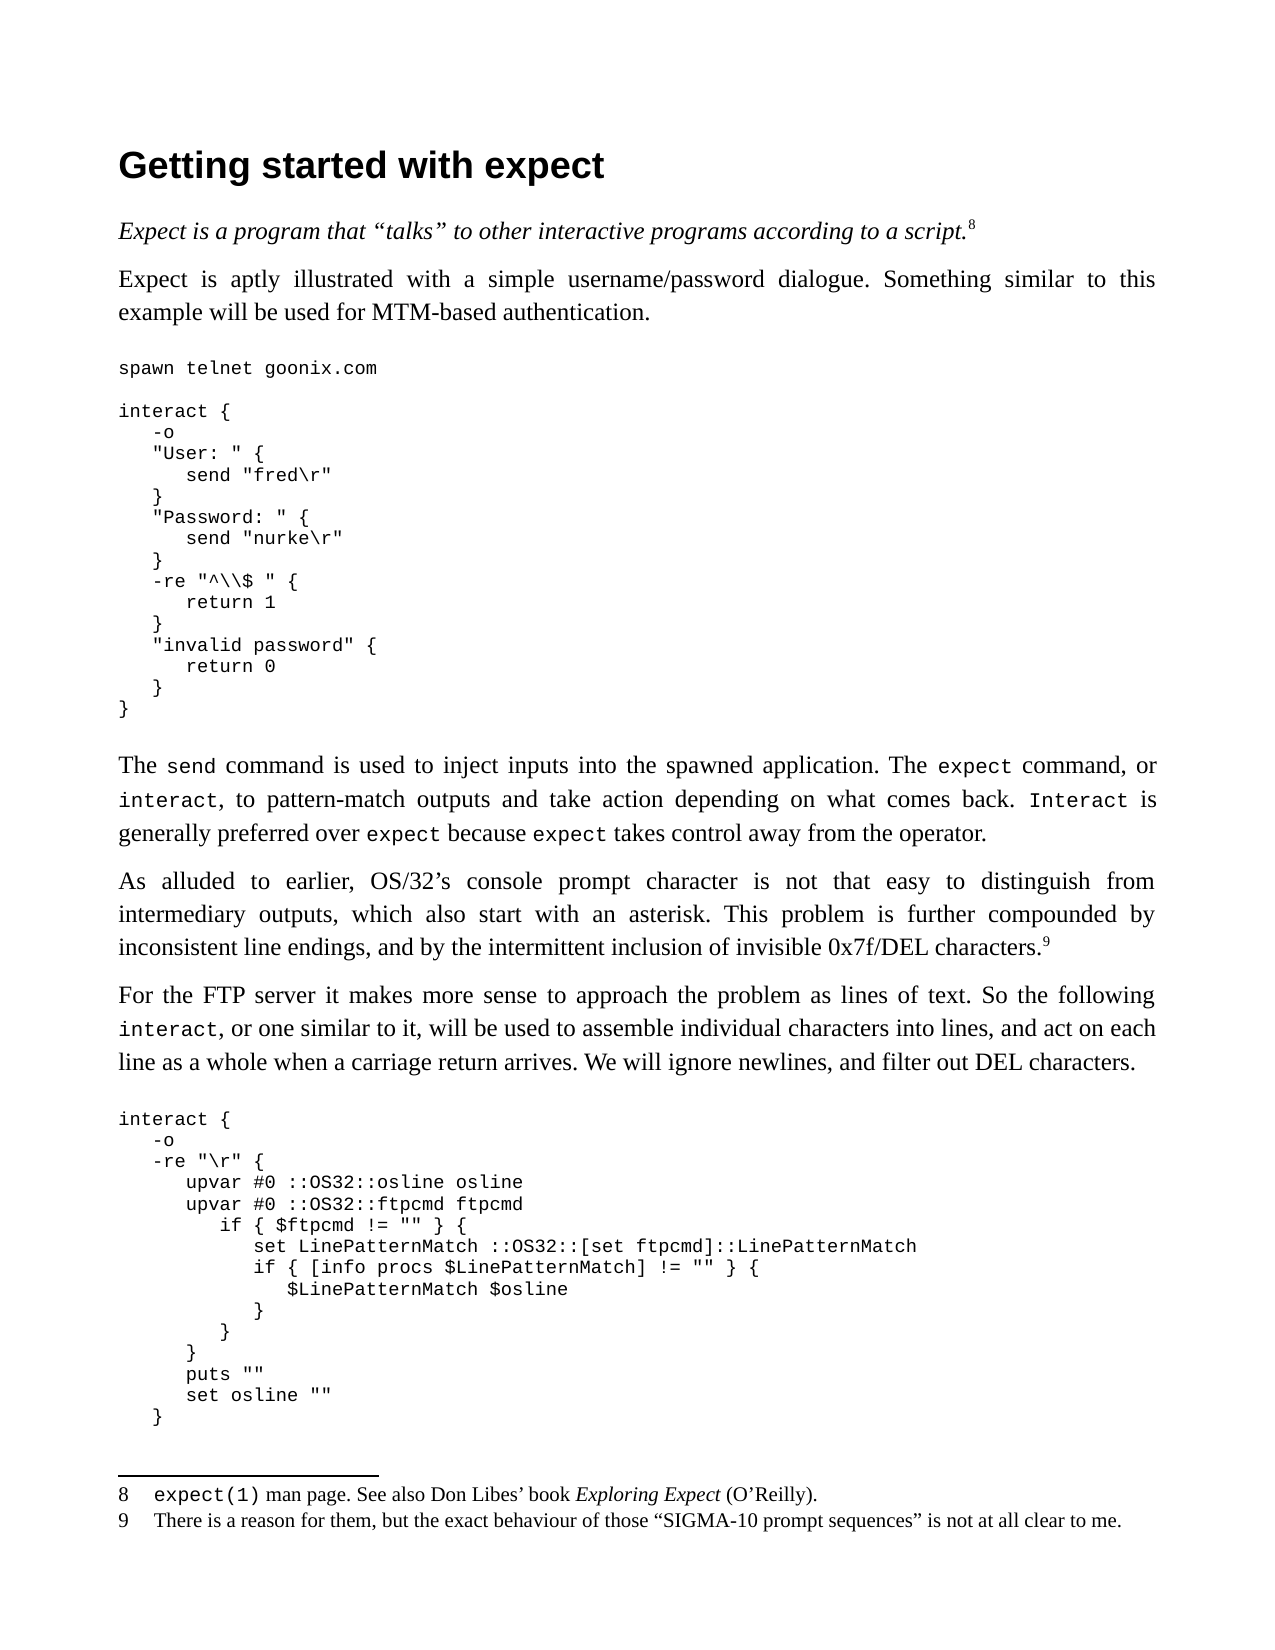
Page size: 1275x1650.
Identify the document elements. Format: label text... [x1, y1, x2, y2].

text interact { [118, 1109, 1157, 1131]
text } [118, 487, 1157, 508]
text } [118, 678, 1157, 699]
text Expect is a program that “talks” to other interactive programs according to a script. [118, 216, 1157, 245]
text return 1 [118, 593, 1157, 614]
text return 0 [118, 657, 1157, 678]
text } [118, 1322, 1157, 1343]
text Expect is aptly illustrated with a simple username/password dialogue. Something similar to this example will be used for MTM-based authentication. [118, 264, 1157, 325]
text There is a reason for them, but the exact behaviour of those “SIGMA-10 prompt sequences” is not at all clear to me. [118, 1508, 1157, 1532]
text send "nurke\r" [118, 529, 1157, 550]
text $LinePatternMatch $osline [118, 1279, 1157, 1301]
text -o [118, 423, 1157, 444]
text "User: " { [118, 444, 1157, 465]
text -o [118, 1131, 1157, 1152]
text As alluded to earlier, OS/32’s console prompt character is not that easy to distinguish from intermediary outputs, which also start with an asterisk. This problem is further compounded by inconsistent line endings, and by the intermittent inclusion of invisible 0x7f/DEL characters. [118, 866, 1157, 961]
text -re "\r" { [118, 1152, 1157, 1173]
text if { $ftpcmd != "" } { [118, 1216, 1157, 1237]
text -re "^\\$ " { [118, 572, 1157, 593]
text "Password: " { [118, 508, 1157, 529]
text } [118, 699, 1157, 720]
text spawn telnet goonix.com [118, 359, 1157, 380]
text upvar #0 ::OS32::ftpcmd ftpcmd [118, 1194, 1157, 1216]
text } [118, 1301, 1157, 1322]
text send "fred\r" [118, 465, 1157, 487]
text } [118, 1407, 1157, 1428]
text upvar #0 ::OS32::osline osline [118, 1173, 1157, 1194]
text set LinePatternMatch ::OS32::[set ftpcmd]::LinePatternMatch [118, 1237, 1157, 1258]
text if { [info procs $LinePatternMatch] != "" } { [118, 1258, 1157, 1279]
text set osline "" [118, 1386, 1157, 1407]
text interact { [118, 402, 1157, 423]
text } [118, 614, 1157, 635]
subtitle Getting started with expect [118, 143, 1157, 187]
text expect(1) man page. See also Don Libes’ book Exploring Expect (O’Reilly). [118, 1482, 1157, 1508]
text The send command is used to inject inputs into the spawned application. The expect command, or interact, to pattern-match outputs and take action depending on what comes back. Interact is generally preferred over expect because expect takes control away from the operator. [118, 750, 1157, 847]
text } [118, 550, 1157, 572]
text } [118, 1343, 1157, 1364]
text For the FTP server it makes more sense to approach the problem as lines of text. So the following interact, or one similar to it, will be used to assemble individual characters into lines, and act on each line as a whole when a carriage return arrives. We will ignore newlines, and filter out DEL characters. [118, 980, 1157, 1076]
text puts "" [118, 1364, 1157, 1386]
text "invalid password" { [118, 635, 1157, 657]
